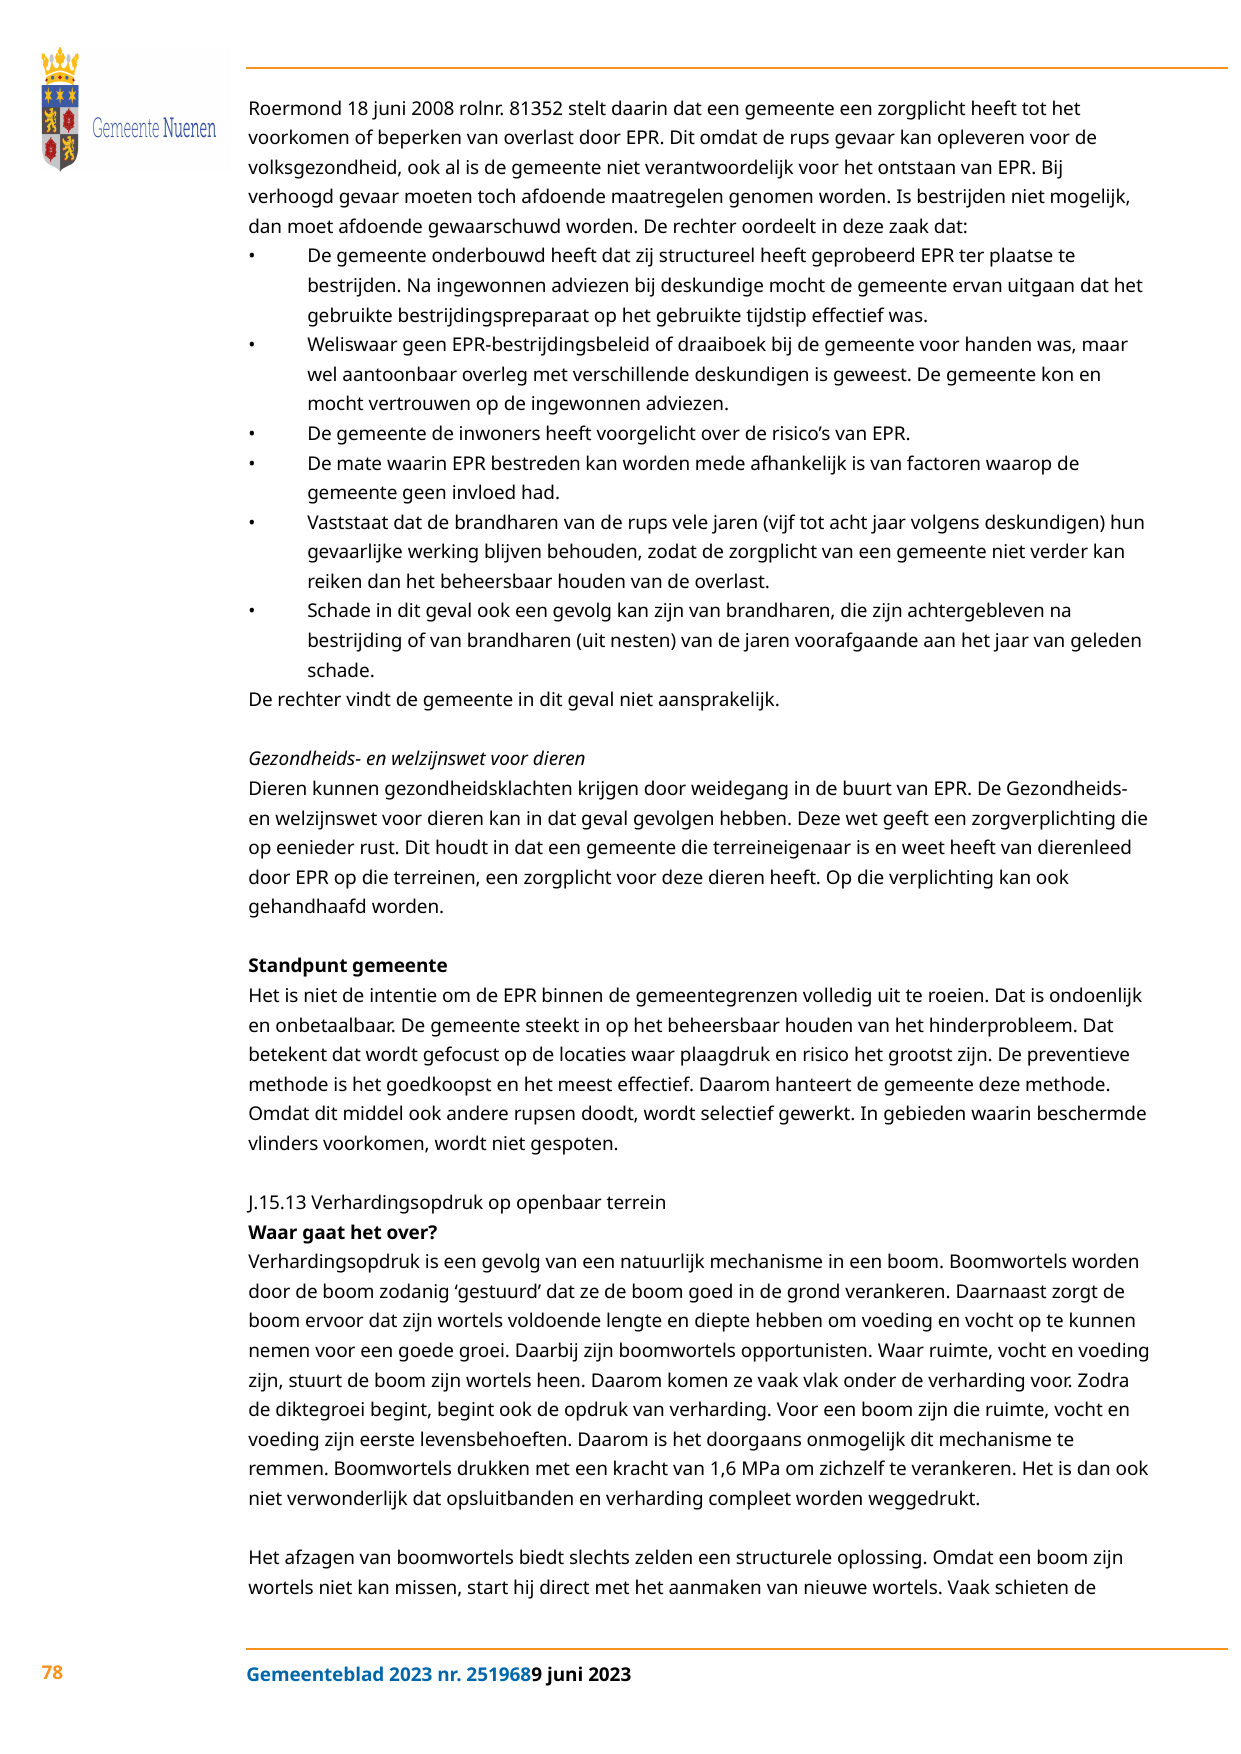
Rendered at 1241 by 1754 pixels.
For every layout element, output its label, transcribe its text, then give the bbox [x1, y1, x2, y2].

text Standpunt gemeente [248, 953, 1152, 978]
picture [41, 47, 231, 172]
text De rechter vindt de gemeente in dit geval niet aansprakelijk. [248, 686, 1152, 712]
text Het is niet de intentie om de EPR binnen de gemeentegrenzen volledig uit te roeien. Dat is ondoenlijk en onbetaalbaar. De gemeente steekt in op het beheersbaar houden van het hinderprobleem. Dat betekent dat wordt gefocust op de locaties waar plaagdruk en risico het grootst zijn. De preventieve methode is het goedkoopst en het meest effectief. Daarom hanteert de gemeente deze methode. Omdat dit middel ook andere rupsen doodt, wordt selectief gewerkt. In gebieden waarin beschermde vlinders voorkomen, wordt niet gespoten. [248, 982, 1152, 1156]
list Weliswaar geen EPR-bestrijdingsbeleid of draaiboek bij de gemeente voor handen was, maar wel aantoonbaar overleg met verschillende deskundigen is geweest. De gemeente kon en mocht vertrouwen op de ingewonnen adviezen. [248, 331, 1152, 416]
text Gezondheids- en welzijnswet voor dieren [248, 746, 1152, 771]
text Roermond 18 juni 2008 rolnr. 81352 stelt daarin dat een gemeente een zorgplicht heeft tot het voorkomen of beperken van overlast door EPR. Dit omdat de rups gevaar kan opleveren voor de volksgezondheid, ook al is de gemeente niet verantwoordelijk voor het ontstaan van EPR. Bij verhoogd gevaar moeten toch afdoende maatregelen genomen worden. Is bestrijden niet mogelijk, dan moet afdoende gewaarschuwd worden. De rechter oordeelt in deze zaak dat: [248, 95, 1152, 239]
list Schade in dit geval ook een gevolg kan zijn van brandharen, die zijn achtergebleven na bestrijding of van brandharen (uit nesten) van de jaren voorafgaande aan het jaar van geleden schade. [248, 598, 1152, 683]
list De gemeente onderbouwd heeft dat zij structureel heeft geprobeerd EPR ter plaatse te bestrijden. Na ingewonnen adviezen bij deskundige mocht de gemeente ervan uitgaan dat het gebruikte bestrijdingspreparaat op het gebruikte tijdstip effectief was. [248, 243, 1152, 328]
list Vaststaat dat de brandharen van de rups vele jaren (vijf tot acht jaar volgens deskundigen) hun gevaarlijke werking blijven behouden, zodat de zorgplicht van een gemeente niet verder kan reiken dan het beheersbaar houden van de overlast. [248, 509, 1152, 594]
list De gemeente de inwoners heeft voorgelicht over de risico’s van EPR. [248, 420, 1152, 446]
text Verhardingsopdruk is een gevolg van een natuurlijk mechanisme in een boom. Boomwortels worden door de boom zodanig ‘gestuurd’ dat ze de boom goed in de grond verankeren. Daarnaast zorgt de boom ervoor dat zijn wortels voldoende lengte en diepte hebben om voeding en vocht op te kunnen nemen voor een goede groei. Daarbij zijn boomwortels opportunisten. Waar ruimte, vocht en voeding zijn, stuurt de boom zijn wortels heen. Daarom komen ze vaak vlak onder de verharding voor. Zodra de diktegroei begint, begint ook de opdruk van verharding. Voor een boom zijn die ruimte, vocht en voeding zijn eerste levensbehoeften. Daarom is het doorgaans onmogelijk dit mechanisme te remmen. Boomwortels drukken met een kracht van 1,6 MPa om zichzelf te verankeren. Het is dan ook niet verwonderlijk dat opsluitbanden en verharding compleet worden weggedrukt. [248, 1248, 1152, 1511]
text Waar gaat het over? [248, 1219, 1152, 1245]
text J.15.13 Verhardingsopdruk op openbaar terrein [248, 1189, 1152, 1215]
text Het afzagen van boomwortels biedt slechts zelden een structurele oplossing. Omdat een boom zijn wortels niet kan missen, start hij direct met het aanmaken van nieuwe wortels. Vaak schieten de [248, 1544, 1152, 1600]
text Dieren kunnen gezondheidsklachten krijgen door weidegang in de buurt van EPR. De Gezondheids- en welzijnswet voor dieren kan in dat geval gevolgen hebben. Deze wet geeft een zorgverplichting die op eenieder rust. Dit houdt in dat een gemeente die terreineigenaar is en weet heeft van dierenleed door EPR op die terreinen, een zorgplicht voor deze dieren heeft. Op die verplichting kan ook gehandhaafd worden. [248, 775, 1152, 919]
list De mate waarin EPR bestreden kan worden mede afhankelijk is van factoren waarop de gemeente geen invloed had. [248, 450, 1152, 505]
